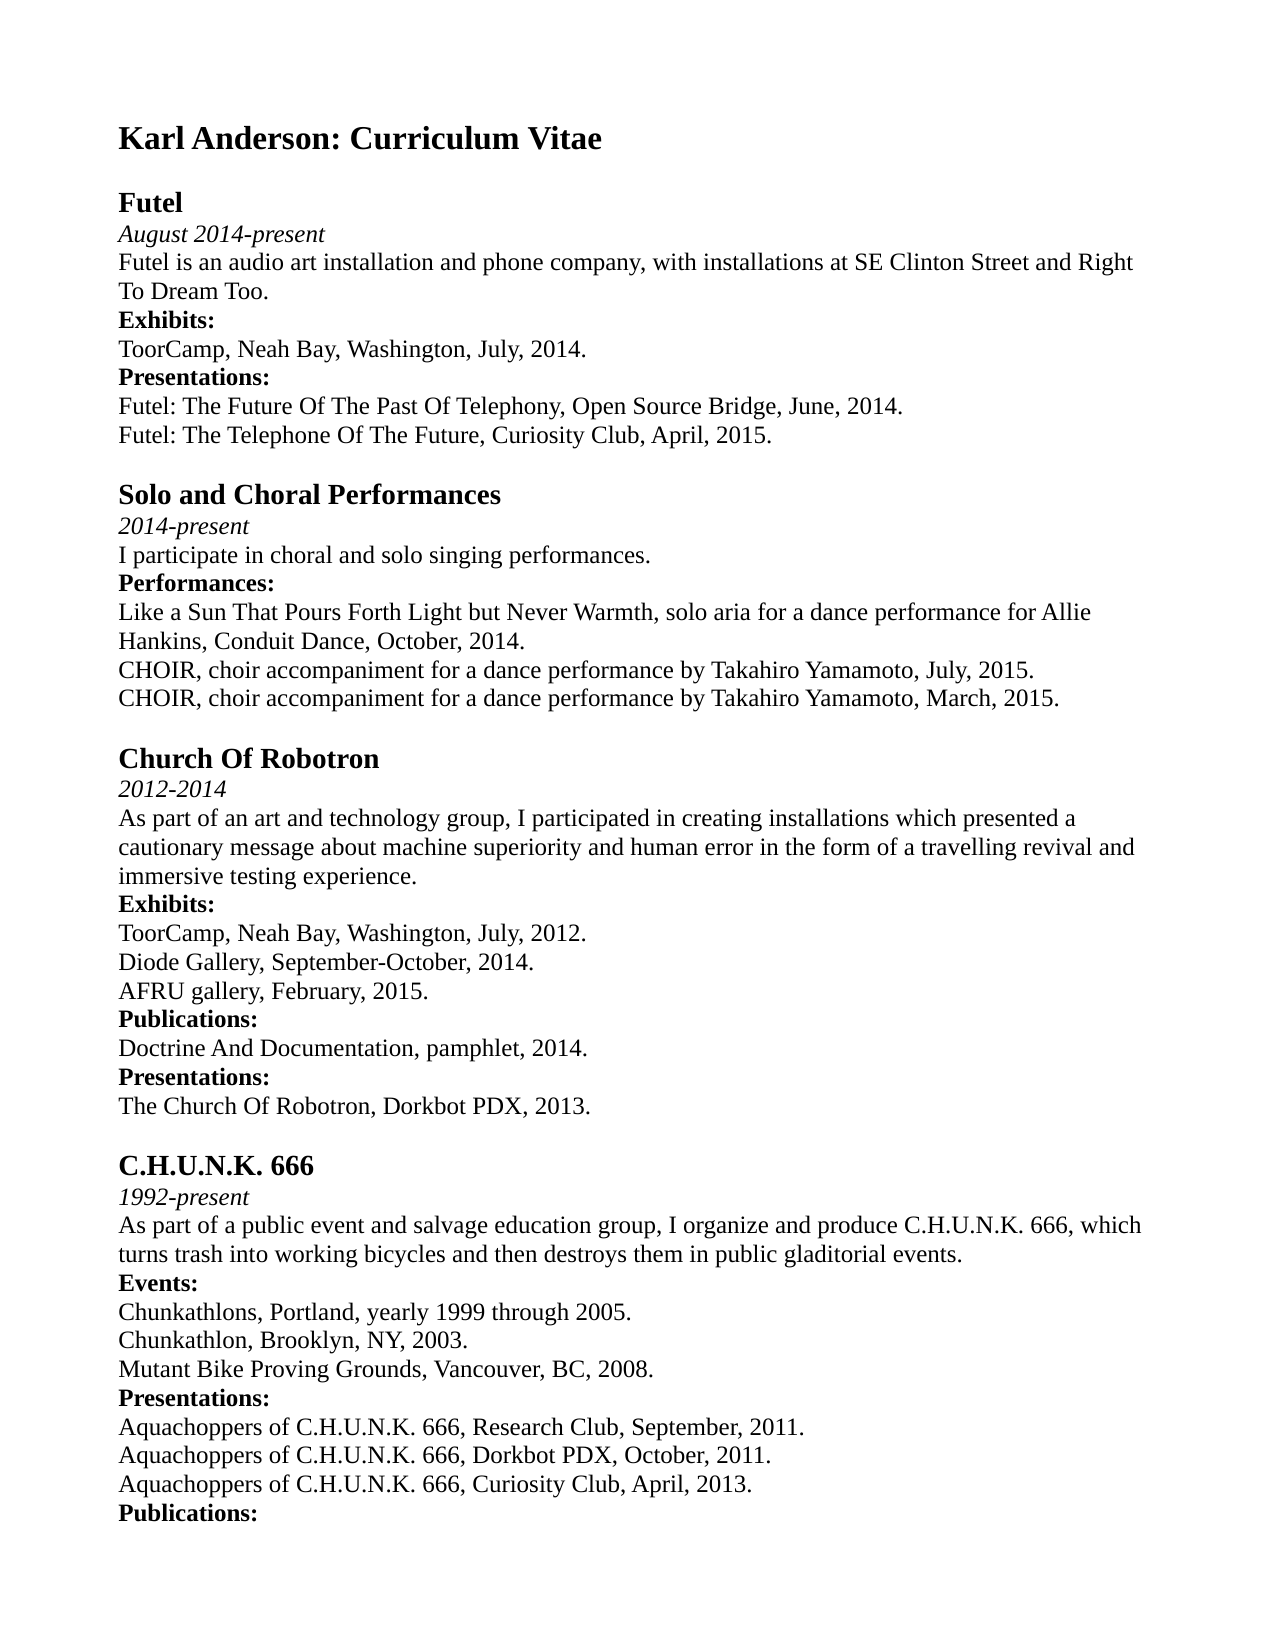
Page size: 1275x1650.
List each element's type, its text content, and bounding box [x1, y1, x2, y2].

text 1992-present [118, 1182, 1157, 1211]
text Chunkathlons, Portland, yearly 1999 through 2005. [118, 1297, 1157, 1326]
text Futel is an audio art installation and phone company, with installations at SE Clinton Street and Right To Dream Too. [118, 247, 1157, 305]
text Exhibits: [118, 889, 1157, 918]
text Church Of Robotron [118, 741, 1157, 774]
text Presentations: [118, 1383, 1157, 1412]
text Aquachoppers of C.H.U.N.K. 666, Dorkbot PDX, October, 2011. [118, 1441, 1157, 1469]
text Publications: [118, 1498, 1157, 1527]
text AFRU gallery, February, 2015. [118, 976, 1157, 1004]
text Futel: The Telephone Of The Future, Curiosity Club, April, 2015. [118, 420, 1157, 449]
text 2014-present [118, 511, 1157, 540]
text CHOIR, choir accompaniment for a dance performance by Takahiro Yamamoto, July, 2015. [118, 655, 1157, 683]
text Diode Gallery, September-October, 2014. [118, 947, 1157, 976]
text As part of a public event and salvage education group, I organize and produce C.H.U.N.K. 666, which turns trash into working bicycles and then destroys them in public gladitorial events. [118, 1211, 1157, 1268]
text August 2014-present [118, 219, 1157, 247]
text C.H.U.N.K. 666 [118, 1148, 1157, 1182]
text I participate in choral and solo singing performances. [118, 540, 1157, 568]
text As part of an art and technology group, I participated in creating installations which presented a cautionary message about machine superiority and human error in the form of a travelling revival and immersive testing experience. [118, 803, 1157, 889]
text Futel: The Future Of The Past Of Telephony, Open Source Bridge, June, 2014. [118, 391, 1157, 420]
text Presentations: [118, 362, 1157, 391]
text The Church Of Robotron, Dorkbot PDX, 2013. [118, 1091, 1157, 1119]
text Futel [118, 185, 1157, 219]
text ToorCamp, Neah Bay, Washington, July, 2014. [118, 334, 1157, 362]
text Karl Anderson: Curriculum Vitae [118, 118, 1157, 156]
text ToorCamp, Neah Bay, Washington, July, 2012. [118, 918, 1157, 947]
text Like a Sun That Pours Forth Light but Never Warmth, solo aria for a dance performance for Allie Hankins, Conduit Dance, October, 2014. [118, 597, 1157, 655]
text Aquachoppers of C.H.U.N.K. 666, Research Club, September, 2011. [118, 1412, 1157, 1441]
text 2012-2014 [118, 774, 1157, 803]
text Mutant Bike Proving Grounds, Vancouver, BC, 2008. [118, 1354, 1157, 1383]
text Events: [118, 1268, 1157, 1297]
text Performances: [118, 568, 1157, 597]
text Aquachoppers of C.H.U.N.K. 666, Curiosity Club, April, 2013. [118, 1469, 1157, 1498]
text Solo and Choral Performances [118, 477, 1157, 511]
text Doctrine And Documentation, pamphlet, 2014. [118, 1033, 1157, 1062]
text Chunkathlon, Brooklyn, NY, 2003. [118, 1326, 1157, 1354]
text Presentations: [118, 1062, 1157, 1091]
text CHOIR, choir accompaniment for a dance performance by Takahiro Yamamoto, March, 2015. [118, 683, 1157, 712]
text Publications: [118, 1004, 1157, 1033]
text Exhibits: [118, 305, 1157, 334]
